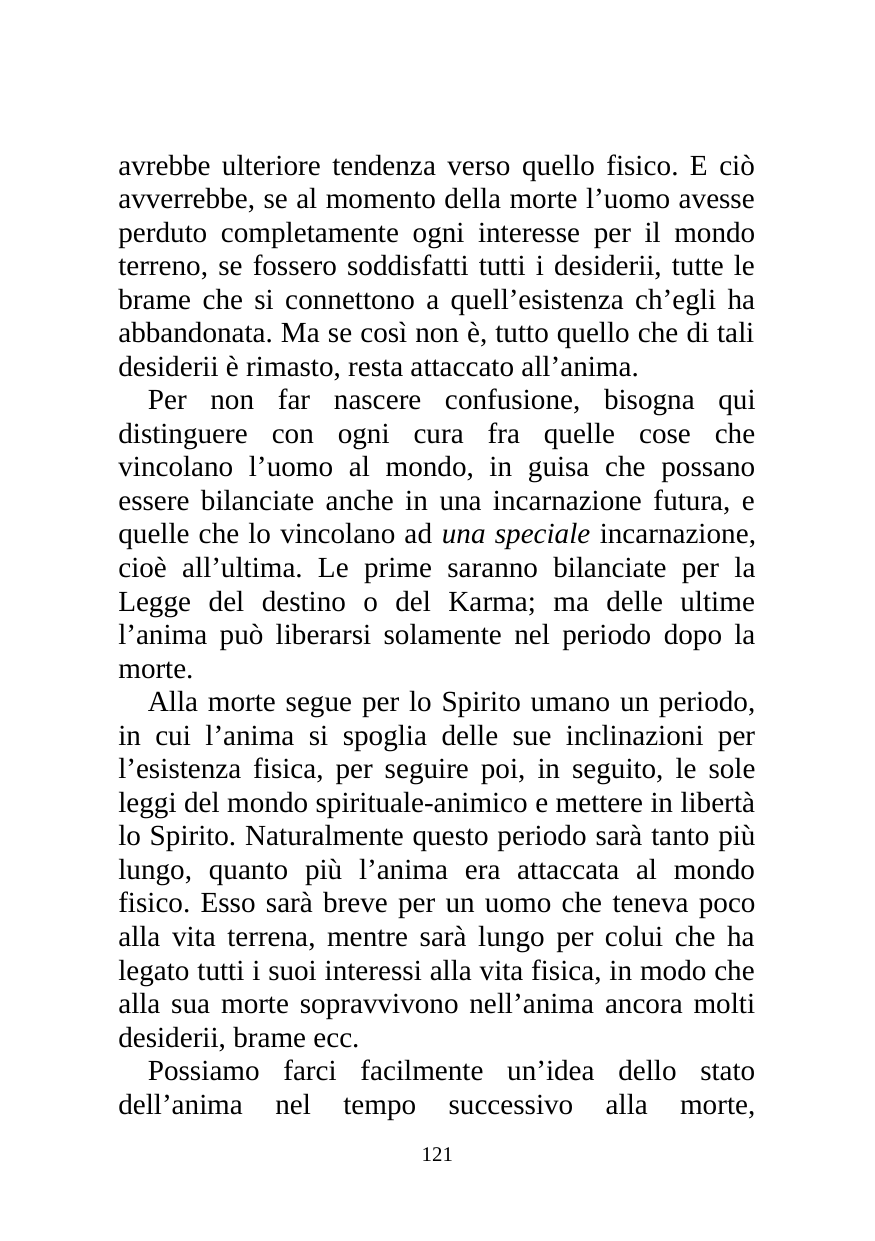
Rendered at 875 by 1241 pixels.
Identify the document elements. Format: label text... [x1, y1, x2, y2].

text Per non far nascere confusione, bisogna qui distinguere con ogni cura fra quelle cose che vincolano l’uomo al mondo, in guisa che possano essere bilanciate anche in una incarnazione futura, e quelle che lo vincolano ad una speciale incarnazione, cioè all’ultima. Le prime saranno bilanciate per la Legge del destino o del Karma; ma delle ultime l’anima può liberarsi solamente nel periodo dopo la morte. [118, 382, 756, 684]
text Alla morte segue per lo Spirito umano un periodo, in cui l’anima si spoglia delle sue inclinazioni per l’esistenza fisica, per seguire poi, in seguito, le sole leggi del mondo spirituale-animico e mettere in libertà lo Spirito. Naturalmente questo periodo sarà tanto più lungo, quanto più l’anima era attaccata al mondo fisico. Esso sarà breve per un uomo che teneva poco alla vita terrena, mentre sarà lungo per colui che ha legato tutti i suoi interessi alla vita fisica, in modo che alla sua morte sopravvivono nell’anima ancora molti desiderii, brame ecc. [118, 684, 756, 1053]
text avrebbe ulteriore tendenza verso quello fisico. E ciò avverrebbe, se al momento della morte l’uomo avesse perduto completamente ogni interesse per il mondo terreno, se fossero soddisfatti tutti i desiderii, tutte le brame che si connettono a quell’esistenza ch’egli ha abbandonata. Ma se così non è, tutto quello che di tali desiderii è rimasto, resta attaccato all’anima. [118, 148, 756, 382]
text Possiamo farci facilmente un’idea dello stato dell’anima nel tempo successivo alla morte, [118, 1053, 756, 1120]
